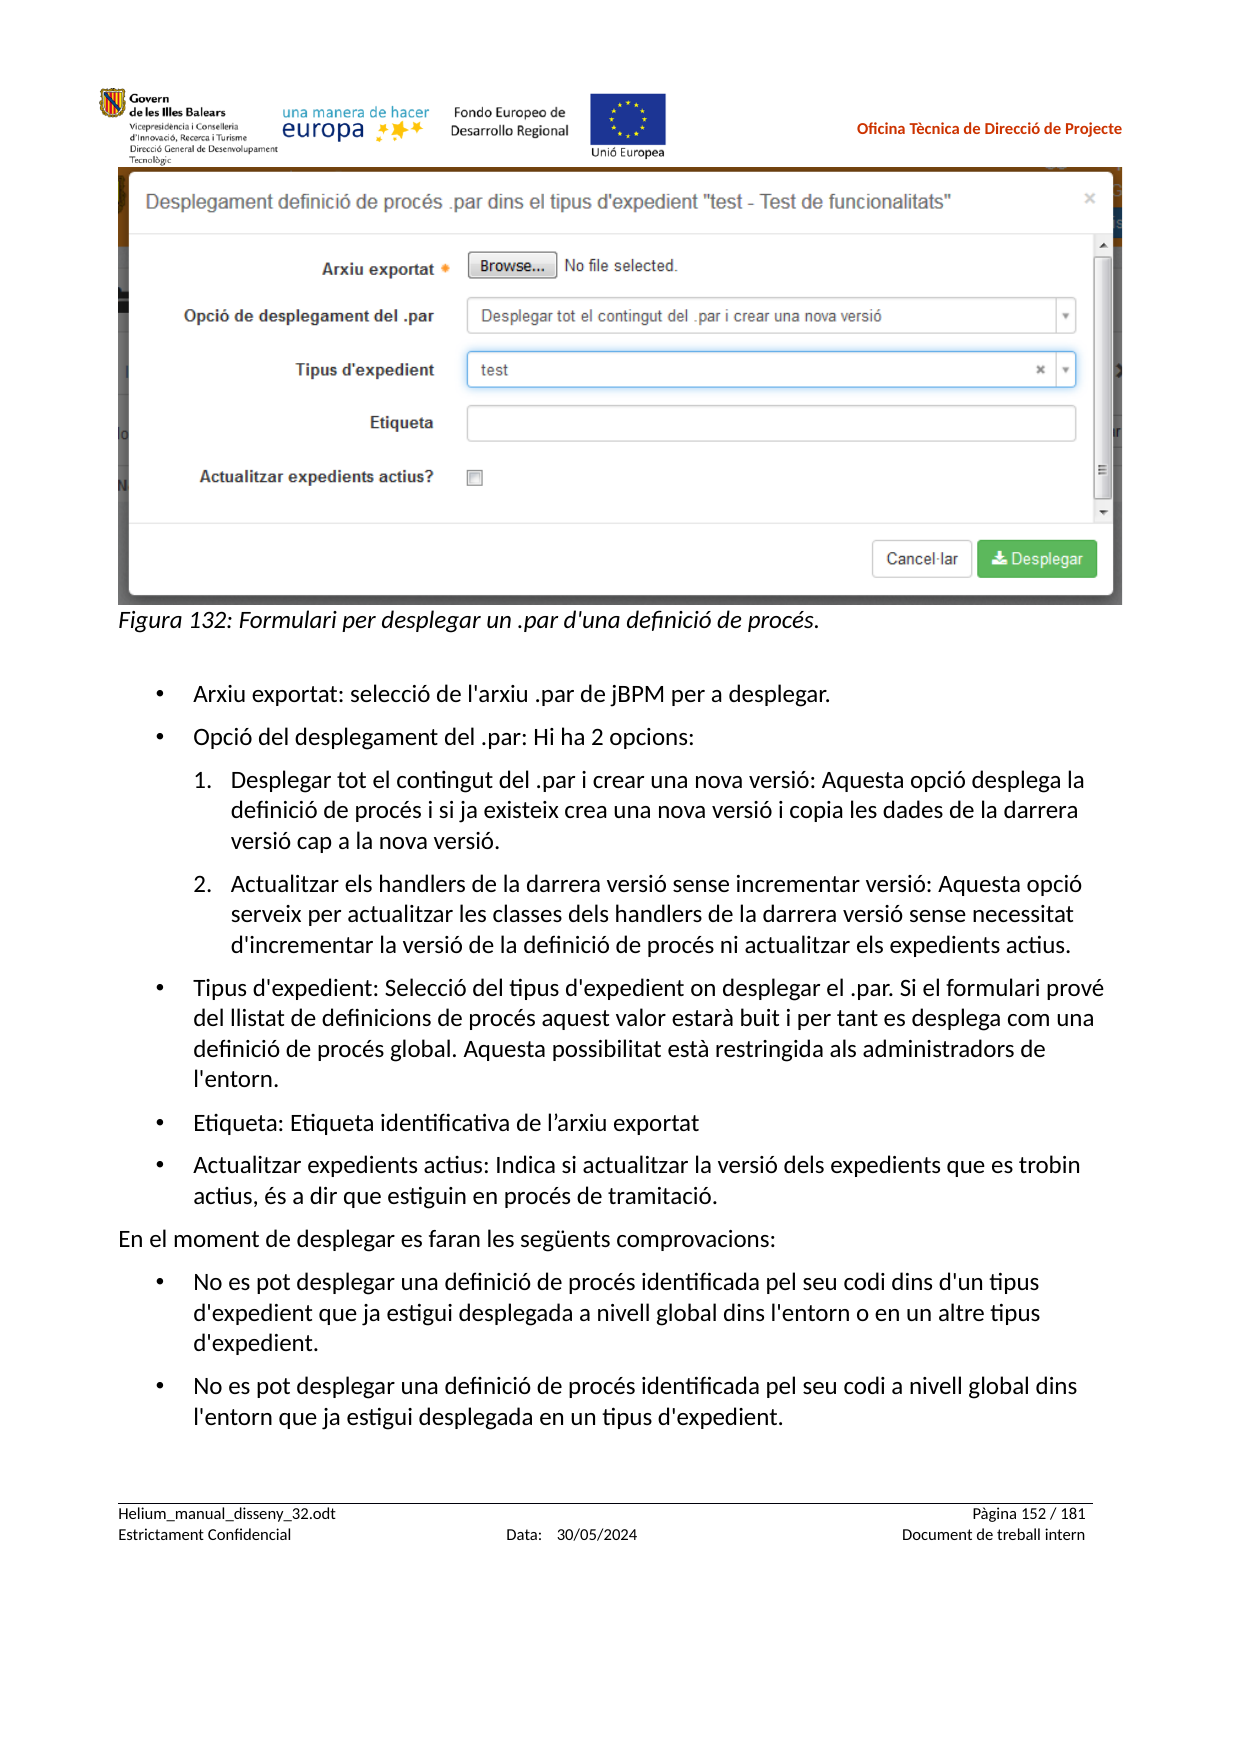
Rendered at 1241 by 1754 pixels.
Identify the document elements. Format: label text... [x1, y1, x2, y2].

picture [118, 167, 1123, 605]
text Figura 132: Formulari per desplegar un .par d'una definició de procés. [118, 605, 1122, 635]
list Arxiu exportat: selecció de l'arxiu .par de jBPM per a desplegar. [156, 678, 1122, 708]
list Etiqueta: Etiqueta identificativa de l’arxiu exportat [156, 1107, 1122, 1137]
picture [99, 87, 668, 166]
text En el moment de desplegar es faran les següents comprovacions: [118, 1223, 1122, 1254]
list Opció del desplegament del .par: Hi ha 2 opcions: [156, 721, 1122, 751]
list No es pot desplegar una definició de procés identificada pel seu codi a nivell global dins l'entorn que ja estigui desplegada en un tipus d'expedient. [156, 1370, 1122, 1431]
list Tipus d'expedient: Selecció del tipus d'expedient on desplegar el .par. Si el formulari prové del llistat de definicions de procés aquest valor estarà buit i per tant es desplega com una definició de procés global. Aquesta possibilitat està restringida als administradors de l'entorn. [156, 972, 1122, 1094]
list No es pot desplegar una definició de procés identificada pel seu codi dins d'un tipus d'expedient que ja estigui desplegada a nivell global dins l'entorn o en un altre tipus d'expedient. [156, 1266, 1122, 1358]
list Desplegar tot el contingut del .par i crear una nova versió: Aquesta opció desplega la definició de procés i si ja existeix crea una nova versió i copia les dades de la darrera versió cap a la nova versió. [193, 764, 1122, 856]
list Actualitzar expedients actius: Indica si actualitzar la versió dels expedients que es trobin actius, és a dir que estiguin en procés de tramitació. [156, 1150, 1122, 1211]
list Actualitzar els handlers de la darrera versió sense incrementar versió: Aquesta opció serveix per actualitzar les classes dels handlers de la darrera versió sense necessitat d'incrementar la versió de la definició de procés ni actualitzar els expedients actius. [193, 868, 1122, 959]
